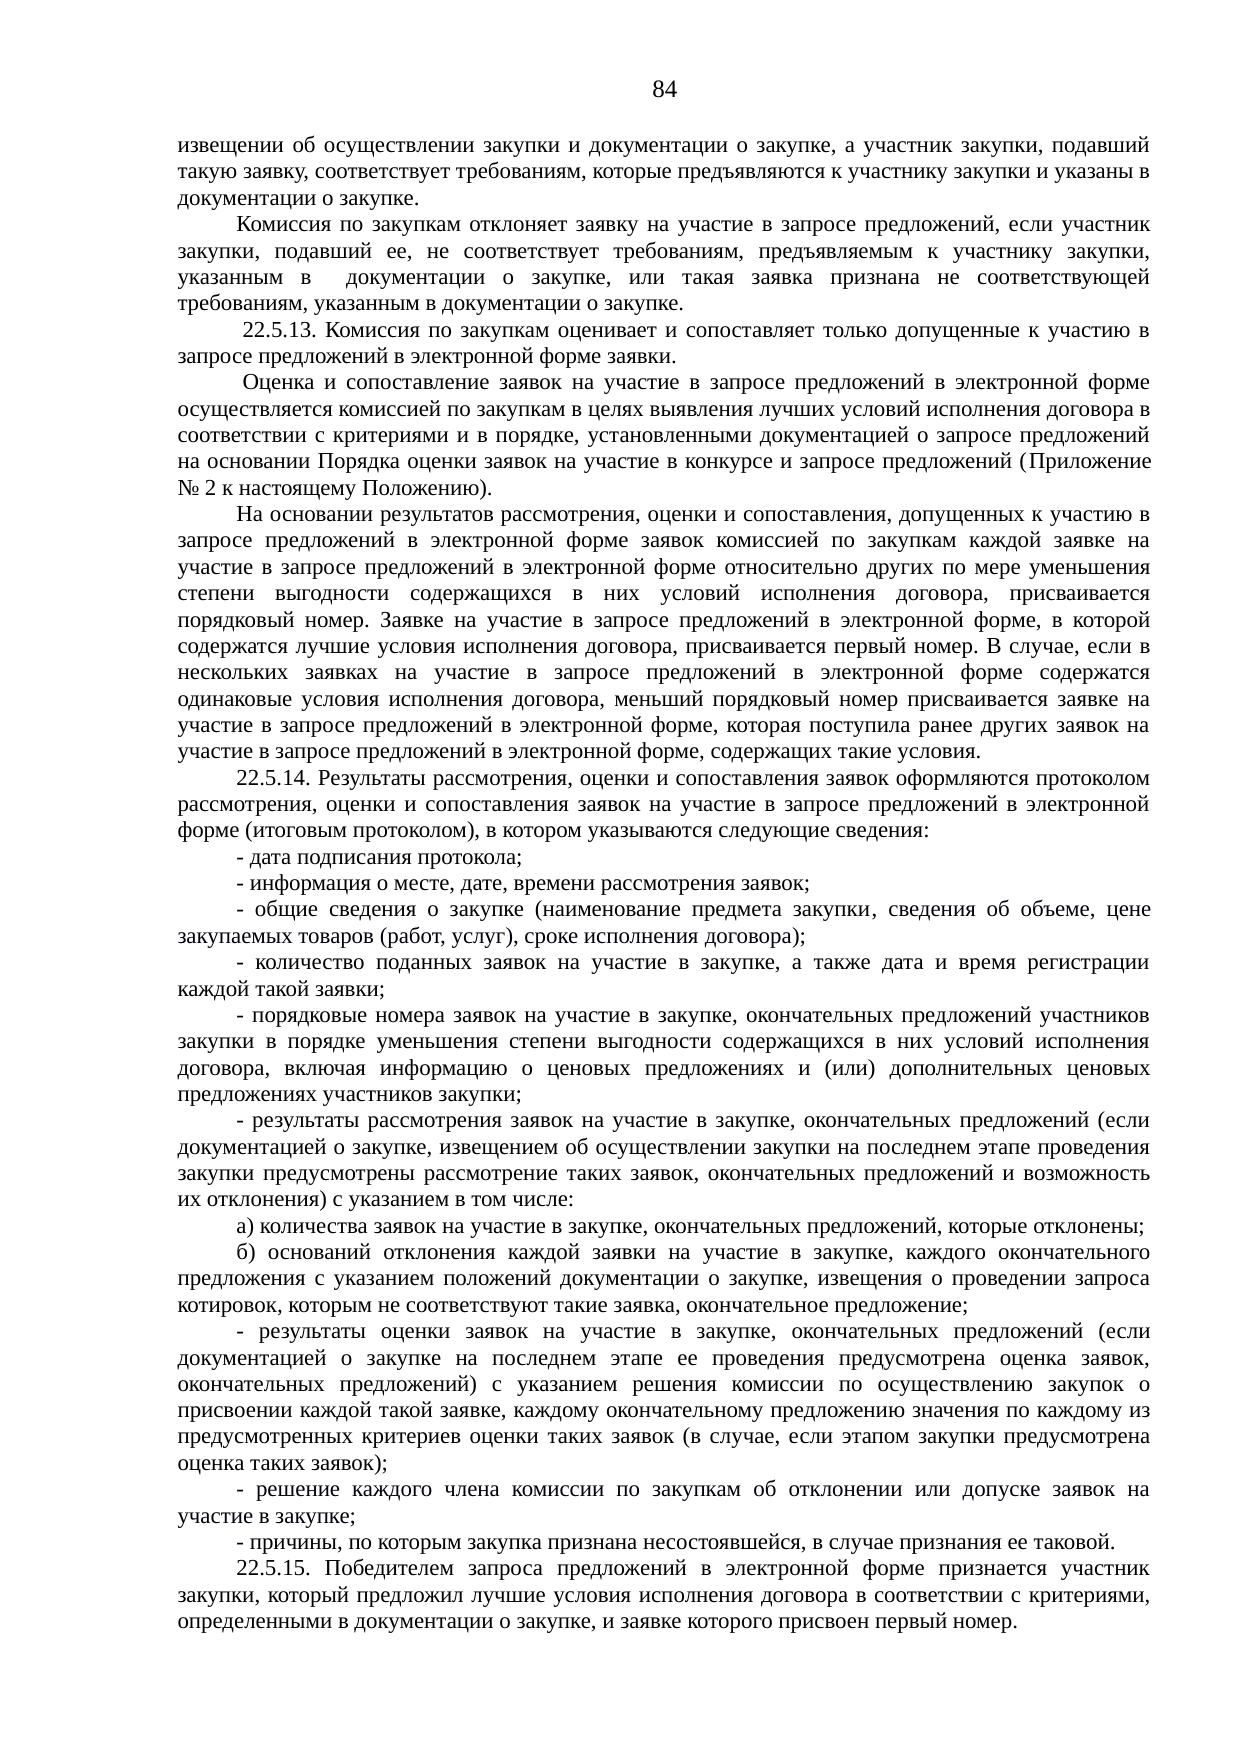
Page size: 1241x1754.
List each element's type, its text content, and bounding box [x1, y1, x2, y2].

text 22.5.15. Победителем запроса предложений в электронной форме признается участник закупки, который предложил лучшие условия исполнения договора в соответствии с критериями, определенными в документации о закупке, и заявке которого присвоен первый номер. [177, 1554, 1152, 1633]
text - результаты оценки заявок на участие в закупке, окончательных предложений (если документацией о закупке на последнем этапе ее проведения предусмотрена оценка заявок, окончательных предложений) с указанием решения комиссии по осуществлению закупок о присвоении каждой такой заявке, каждому окончательному предложению значения по каждому из предусмотренных критериев оценки таких заявок (в случае, если этапом закупки предусмотрена оценка таких заявок); [177, 1317, 1152, 1475]
text 22.5.14. Результаты рассмотрения, оценки и сопоставления заявок оформляются протоколом рассмотрения, оценки и сопоставления заявок на участие в запросе предложений в электронной форме (итоговым протоколом), в котором указываются следующие сведения: [177, 764, 1152, 843]
text а) количества заявок на участие в закупке, окончательных предложений, которые отклонены; [177, 1212, 1152, 1238]
text - дата подписания протокола; [177, 843, 1152, 869]
text - общие сведения о закупке (наименование предмета закупки, сведения об объеме, цене закупаемых товаров (работ, услуг), сроке исполнения договора); [177, 896, 1152, 948]
text - количество поданных заявок на участие в закупке, а также дата и время регистрации каждой такой заявки; [177, 948, 1152, 1001]
text Комиссия по закупкам отклоняет заявку на участие в запросе предложений, если участник закупки, подавший ее, не соответствует требованиям, предъявляемым к участнику закупки, указанным в документации о закупке, или такая заявка признана не соответствующей требованиям, указанным в документации о закупке. [177, 210, 1152, 316]
text Оценка и сопоставление заявок на участие в запросе предложений в электронной форме осуществляется комиссией по закупкам в целях выявления лучших условий исполнения договора в соответствии с критериями и в порядке, установленными документацией о запросе предложений на основании Порядка оценки заявок на участие в конкурсе и запросе предложений (Приложение № 2 к настоящему Положению). [177, 368, 1152, 500]
text извещении об осуществлении закупки и документации о закупке, а участник закупки, подавший такую заявку, соответствует требованиям, которые предъявляются к участнику закупки и указаны в документации о закупке. [177, 131, 1152, 210]
text - порядковые номера заявок на участие в закупке, окончательных предложений участников закупки в порядке уменьшения степени выгодности содержащихся в них условий исполнения договора, включая информацию о ценовых предложениях и (или) дополнительных ценовых предложениях участников закупки; [177, 1001, 1152, 1106]
text - решение каждого члена комиссии по закупкам об отклонении или допуске заявок на участие в закупке; [177, 1475, 1152, 1528]
text - результаты рассмотрения заявок на участие в закупке, окончательных предложений (если документацией о закупке, извещением об осуществлении закупки на последнем этапе проведения закупки предусмотрены рассмотрение таких заявок, окончательных предложений и возможность их отклонения) с указанием в том числе: [177, 1106, 1152, 1212]
text - информация о месте, дате, времени рассмотрения заявок; [177, 869, 1152, 896]
text На основании результатов рассмотрения, оценки и сопоставления, допущенных к участию в запросе предложений в электронной форме заявок комиссией по закупкам каждой заявке на участие в запросе предложений в электронной форме относительно других по мере уменьшения степени выгодности содержащихся в них условий исполнения договора, присваивается порядковый номер. Заявке на участие в запросе предложений в электронной форме, в которой содержатся лучшие условия исполнения договора, присваивается первый номер. В случае, если в нескольких заявках на участие в запросе предложений в электронной форме содержатся одинаковые условия исполнения договора, меньший порядковый номер присваивается заявке на участие в запросе предложений в электронной форме, которая поступила ранее других заявок на участие в запросе предложений в электронной форме, содержащих такие условия. [177, 500, 1152, 764]
text б) оснований отклонения каждой заявки на участие в закупке, каждого окончательного предложения с указанием положений документации о закупке, извещения о проведении запроса котировок, которым не соответствуют такие заявка, окончательное предложение; [177, 1238, 1152, 1317]
text - причины, по которым закупка признана несостоявшейся, в случае признания ее таковой. [177, 1528, 1152, 1554]
text 22.5.13. Комиссия по закупкам оценивает и сопоставляет только допущенные к участию в запросе предложений в электронной форме заявки. [177, 316, 1152, 368]
